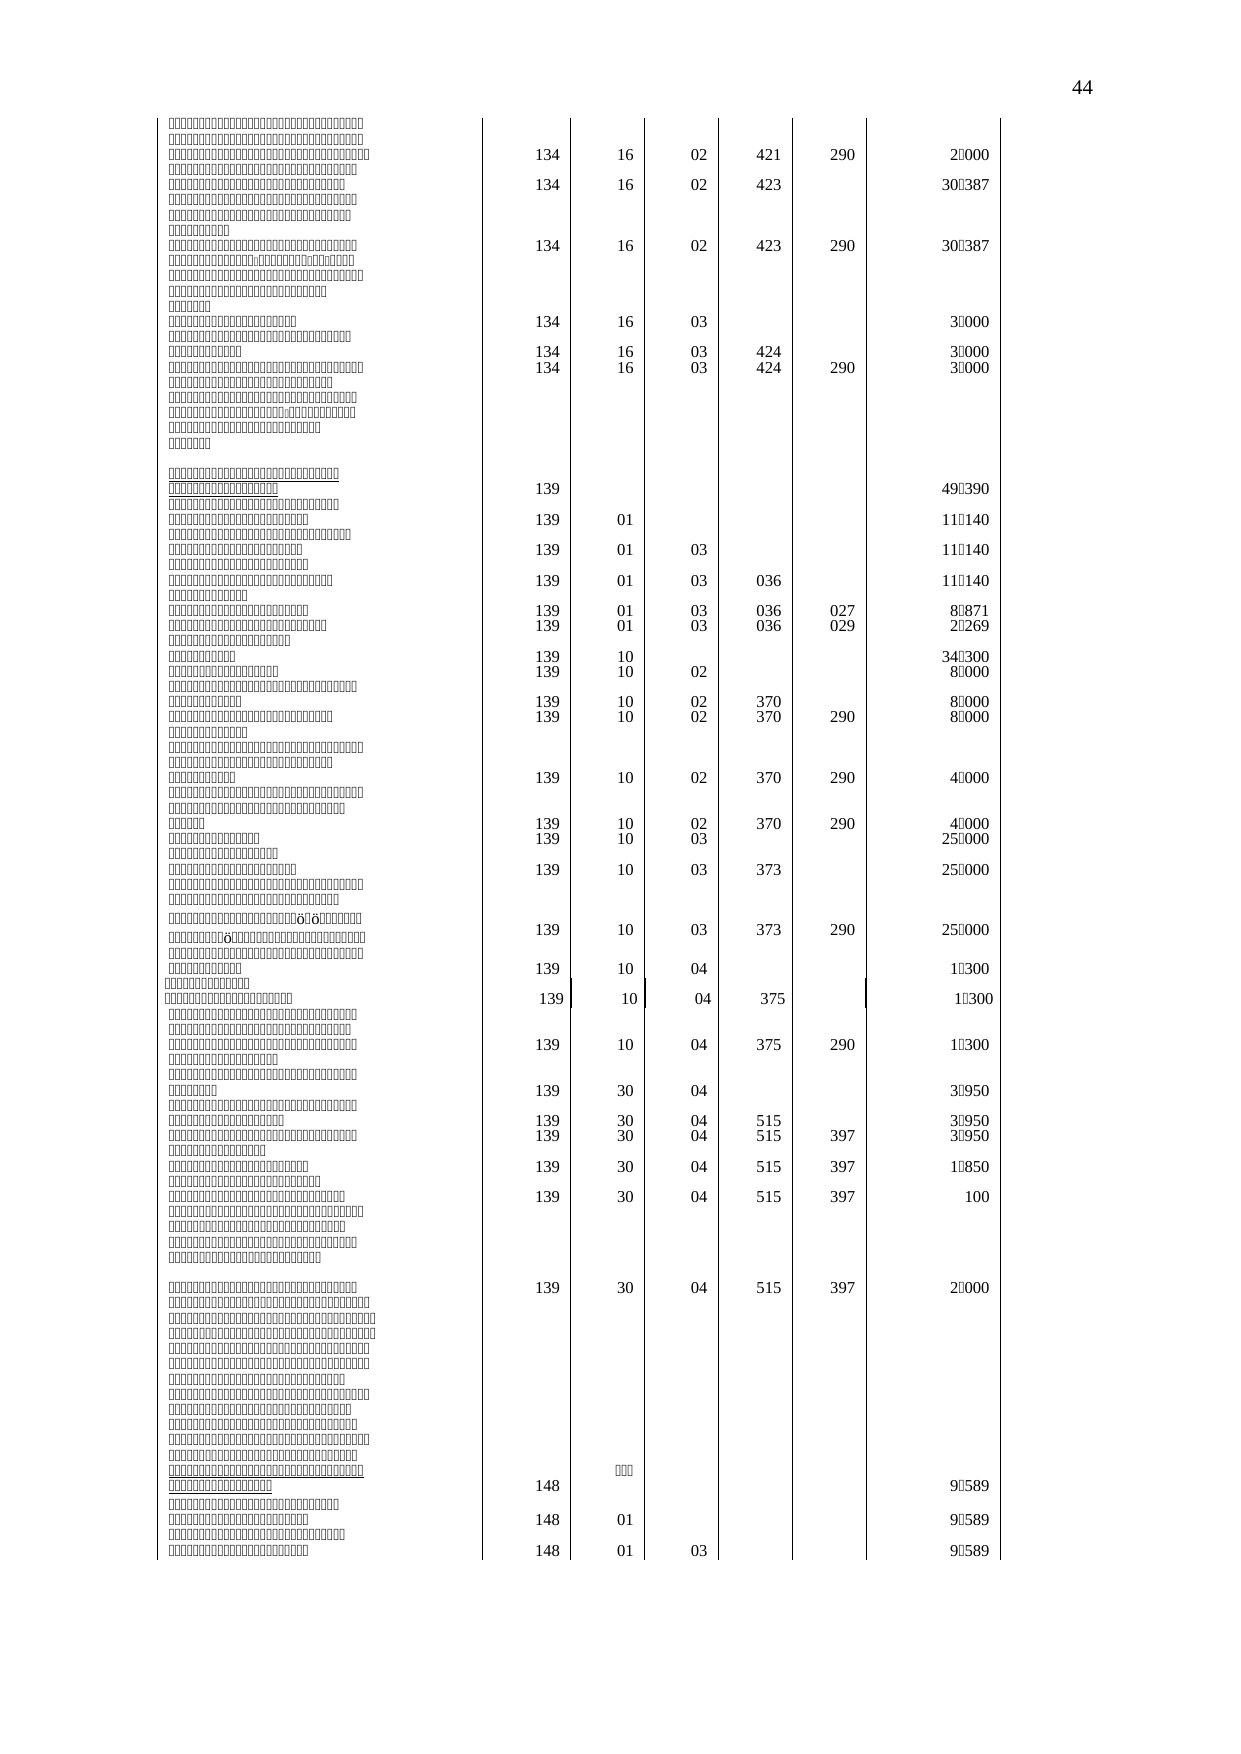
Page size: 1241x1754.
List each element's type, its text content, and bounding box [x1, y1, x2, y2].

table_cell  [483, 361, 570, 468]
table_cell      [158, 1191, 482, 1282]
table_cell [793, 1465, 866, 1499]
table_cell  [571, 331, 644, 361]
table_cell  [645, 361, 718, 468]
table_cell   [158, 635, 482, 666]
table_cell  [867, 1069, 1000, 1099]
table_cell [719, 963, 792, 978]
table_cell   [158, 978, 482, 1008]
table_cell  [793, 605, 866, 620]
table_cell [793, 1529, 866, 1559]
table_cell  [867, 666, 1000, 681]
table_cell  [719, 1282, 792, 1464]
table_cell  [571, 1529, 644, 1559]
table_cell [645, 498, 718, 529]
table_cell  [571, 879, 644, 963]
table_cell  [646, 978, 718, 1008]
table_cell  [793, 742, 866, 787]
table_cell [793, 848, 866, 878]
table_cell  [867, 468, 1000, 498]
table_cell  [719, 978, 792, 1008]
table_cell  [719, 787, 792, 833]
table_cell [719, 635, 792, 666]
table_cell  [645, 666, 718, 681]
table_cell  [483, 179, 570, 240]
table_cell     [158, 179, 482, 240]
table_cell  [571, 605, 644, 620]
table_cell  [571, 681, 644, 711]
table_cell  [793, 620, 866, 635]
table_cell  [867, 635, 1000, 666]
table_cell [793, 1499, 866, 1529]
table_cell  [867, 605, 1000, 620]
table_cell  [645, 316, 718, 331]
table_cell  [571, 1100, 644, 1130]
table_cell [719, 316, 792, 331]
table_cell  [645, 118, 718, 179]
table_cell [719, 498, 792, 529]
table_cell  [867, 529, 1000, 559]
table_cell  [645, 1130, 718, 1160]
table_cell  [867, 1282, 1000, 1464]
table_cell  [867, 361, 1000, 468]
table_cell  [571, 1465, 644, 1499]
table_cell  [867, 742, 1000, 787]
table_cell  [571, 666, 644, 681]
table_cell   [158, 848, 482, 878]
table_cell   [158, 331, 482, 361]
table_cell  [867, 118, 1000, 179]
table_cell  [719, 361, 792, 468]
table_cell   [158, 1529, 482, 1559]
table_cell [793, 635, 866, 666]
table_cell [793, 468, 866, 498]
table_cell  [483, 1008, 570, 1069]
table_cell  [571, 1282, 644, 1464]
table_cell  [158, 605, 482, 620]
table_cell   [158, 1160, 482, 1191]
table_cell [793, 963, 866, 978]
table_cell   [158, 711, 482, 742]
table_cell  [571, 118, 644, 179]
table_cell [719, 833, 792, 848]
table_cell  [483, 742, 570, 787]
table_cell  [867, 559, 1000, 605]
table_cell  [719, 1008, 792, 1069]
table_cell  [483, 1499, 570, 1529]
table_cell [645, 468, 718, 498]
table_cell  [793, 711, 866, 742]
table_cell  [483, 681, 570, 711]
table_cell  [867, 1499, 1000, 1529]
table_cell  [483, 605, 570, 620]
table_cell  [719, 1130, 792, 1160]
table_cell  [571, 1130, 644, 1160]
table_cell  [483, 963, 570, 978]
table_cell  [483, 316, 570, 331]
table_cell  [793, 1282, 866, 1464]
table_cell  [793, 1130, 866, 1160]
table_cell  [645, 559, 718, 605]
table_cell [793, 316, 866, 331]
table_cell    [158, 559, 482, 605]
table_cell  [645, 1282, 718, 1464]
table_cell [645, 1499, 718, 1529]
table_cell [793, 559, 866, 605]
table_cell  [571, 848, 644, 878]
table_cell  [571, 1160, 644, 1191]
table_cell  [483, 498, 570, 529]
table_cell  [645, 742, 718, 787]
table_cell [719, 1529, 792, 1559]
table_cell [793, 978, 865, 1008]
table_cell  [645, 833, 718, 848]
table_cell  [719, 1100, 792, 1130]
table_cell  [483, 1465, 570, 1499]
table_cell  [793, 1191, 866, 1282]
table_cell  [483, 1282, 570, 1464]
table_cell  [793, 361, 866, 468]
table_cell  [867, 1465, 1000, 1499]
table_cell  [719, 331, 792, 361]
table_cell  [571, 316, 644, 331]
table_cell  [572, 978, 644, 1008]
table_cell  [483, 711, 570, 742]
table_cell  [645, 787, 718, 833]
table_cell  [483, 787, 570, 833]
table_cell [719, 1069, 792, 1099]
table_cell   [158, 1499, 482, 1529]
table_cell  [483, 1160, 570, 1191]
table_cell [793, 666, 866, 681]
table_cell   öö ö  [158, 879, 482, 963]
table_cell [793, 529, 866, 559]
table_cell [719, 666, 792, 681]
table_cell  [483, 879, 570, 963]
table_cell  [867, 1130, 1000, 1160]
table_cell  [867, 879, 1000, 963]
table_cell [645, 1465, 718, 1499]
table_cell [571, 468, 644, 498]
table_cell  [483, 118, 570, 179]
table_cell  [645, 1069, 718, 1099]
table_cell  [719, 848, 792, 878]
table_cell  [483, 331, 570, 361]
table_cell  [867, 833, 1000, 848]
table_cell  [483, 666, 570, 681]
table_cell  [645, 605, 718, 620]
table_cell [793, 833, 866, 848]
table_cell   [158, 498, 482, 529]
table_cell  [867, 1529, 1000, 1559]
table_cell  [483, 559, 570, 605]
table_cell  [571, 787, 644, 833]
table_cell  [645, 1160, 718, 1191]
table_cell  [571, 1069, 644, 1099]
table_cell   [158, 1069, 482, 1099]
table_cell  [483, 848, 570, 878]
table_cell  [571, 498, 644, 529]
table_cell  [645, 1191, 718, 1282]
table_cell  [483, 1529, 570, 1559]
table_cell  [571, 1191, 644, 1282]
table_cell  [158, 963, 482, 978]
table_cell  [645, 529, 718, 559]
table_cell  [793, 787, 866, 833]
table_cell  [867, 848, 1000, 878]
table_cell  [158, 620, 482, 635]
table_cell  [645, 620, 718, 635]
table_cell  [719, 711, 792, 742]
table_cell  [867, 179, 1000, 240]
table_cell     [158, 118, 482, 179]
table_cell [719, 529, 792, 559]
table_cell  [719, 742, 792, 787]
table_cell [793, 179, 866, 240]
table_cell   [158, 1130, 482, 1160]
table_cell [719, 468, 792, 498]
table_cell  [867, 620, 1000, 635]
table_cell  [571, 635, 644, 666]
table_cell  [483, 833, 570, 848]
table_cell  [571, 179, 644, 240]
table_cell  [719, 240, 792, 316]
table_cell  [867, 1191, 1000, 1282]
table_cell  [645, 1100, 718, 1130]
table_cell  [483, 240, 570, 316]
table_cell  [867, 331, 1000, 361]
table_cell     [158, 1008, 482, 1069]
table_cell  [867, 1008, 1000, 1069]
table_cell  [645, 681, 718, 711]
table_cell   [158, 1465, 482, 1499]
table_cell  [158, 833, 482, 848]
table_cell  [645, 179, 718, 240]
table_cell  [793, 879, 866, 963]
table_cell  [645, 1529, 718, 1559]
table_cell  [571, 742, 644, 787]
table_cell  [867, 1100, 1000, 1130]
table_cell  [571, 529, 644, 559]
table_cell [793, 1100, 866, 1130]
table_cell  [571, 1499, 644, 1529]
table_cell [793, 331, 866, 361]
table_cell  [867, 1160, 1000, 1191]
table_cell  [719, 605, 792, 620]
table_cell  [867, 316, 1000, 331]
table_cell      [158, 240, 482, 316]
table_cell  [645, 963, 718, 978]
table_cell  [867, 681, 1000, 711]
table_cell  [483, 529, 570, 559]
table_cell  [867, 978, 1000, 1008]
table_cell    [158, 787, 482, 833]
table_cell [645, 635, 718, 666]
table_cell  [867, 240, 1000, 316]
table_cell  [719, 1191, 792, 1282]
table_cell  [719, 179, 792, 240]
table_cell  [645, 848, 718, 878]
table_cell  [571, 240, 644, 316]
table_cell  [571, 963, 644, 978]
table_cell  [483, 978, 570, 1008]
table_cell  [645, 240, 718, 316]
table_cell [793, 1069, 866, 1099]
table_cell  [719, 559, 792, 605]
table_cell  [158, 316, 482, 331]
table_cell  [867, 787, 1000, 833]
table_cell  [483, 468, 570, 498]
table_cell  [483, 1100, 570, 1130]
table_cell  [483, 1130, 570, 1160]
table_cell   [158, 529, 482, 559]
table_cell  [719, 620, 792, 635]
table_cell  [793, 118, 866, 179]
table_cell  [793, 240, 866, 316]
table_cell  [571, 1008, 644, 1069]
table_cell [793, 498, 866, 529]
table_cell  [719, 681, 792, 711]
table_cell  [571, 711, 644, 742]
table_cell  [867, 498, 1000, 529]
table_cell       [158, 361, 482, 468]
table_cell   [158, 681, 482, 711]
table_cell  [645, 711, 718, 742]
table_cell  [793, 1008, 866, 1069]
table_cell  [483, 1069, 570, 1099]
table_cell  [483, 1191, 570, 1282]
table_cell  [645, 1008, 718, 1069]
table_cell  [719, 1160, 792, 1191]
table_cell  [483, 620, 570, 635]
table_cell  [645, 331, 718, 361]
table_cell   [158, 468, 482, 498]
table_cell  [645, 879, 718, 963]
table_cell  [793, 1160, 866, 1191]
table_cell [719, 1499, 792, 1529]
table_cell  [571, 620, 644, 635]
table_cell             [158, 1282, 482, 1464]
table_cell [793, 681, 866, 711]
table_cell   [158, 1100, 482, 1130]
table_cell  [719, 879, 792, 963]
table_cell  [158, 666, 482, 681]
table_cell  [571, 361, 644, 468]
table_cell  [867, 711, 1000, 742]
table_cell  [571, 559, 644, 605]
table_cell  [867, 963, 1000, 978]
table_cell    [158, 742, 482, 787]
table_cell  [483, 635, 570, 666]
table_cell [719, 1465, 792, 1499]
table_cell  [571, 833, 644, 848]
table_cell  [719, 118, 792, 179]
